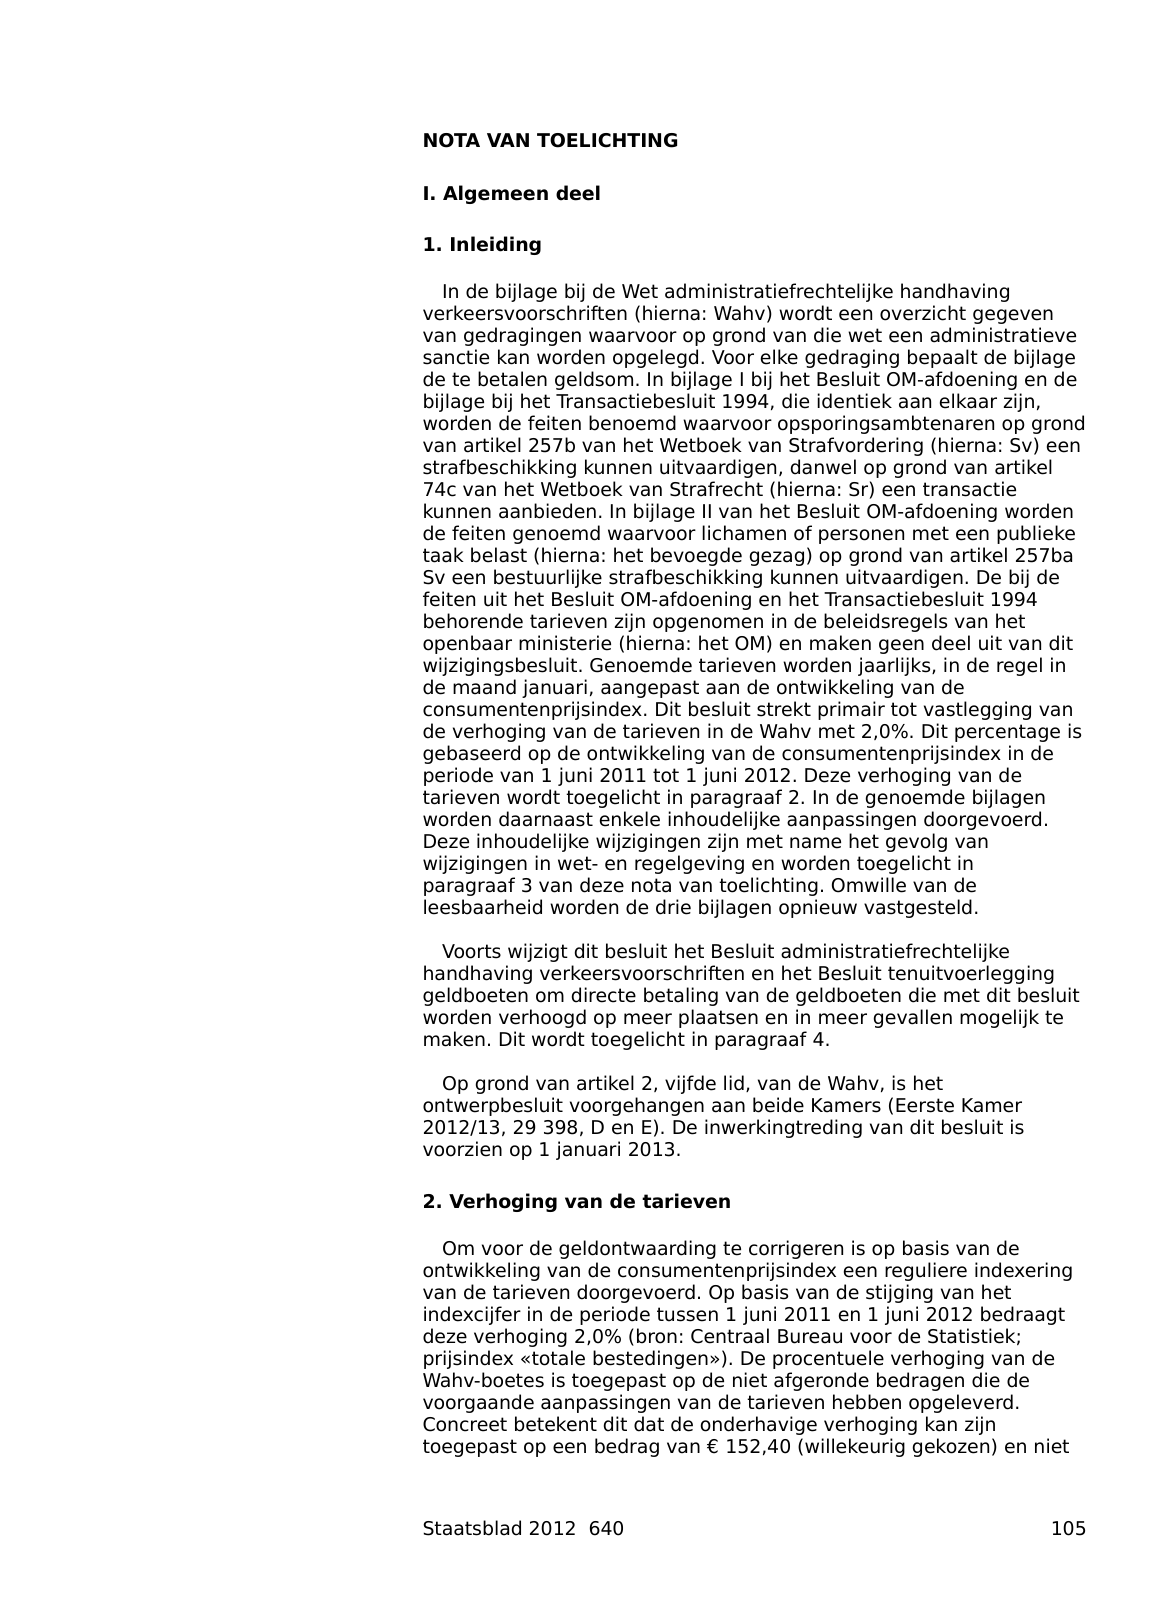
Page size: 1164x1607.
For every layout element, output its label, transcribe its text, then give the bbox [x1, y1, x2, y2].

subtitle 2. Verhoging van de tarieven [422, 1191, 1087, 1213]
text Op grond van artikel 2, vijfde lid, van de Wahv, is het ontwerpbesluit voorgehangen aan beide Kamers (Eerste Kamer 2012/13, 29 398, D en E). De inwerkingtreding van dit besluit is voorzien op 1 januari 2013. [422, 1073, 1087, 1161]
subtitle I. Algemeen deel [422, 182, 1087, 204]
text Om voor de geldontwaarding te corrigeren is op basis van de ontwikkeling van de consumentenprijsindex een reguliere indexering van de tarieven doorgevoerd. Op basis van de stijging van het indexcijfer in de periode tussen 1 juni 2011 en 1 juni 2012 bedraagt deze verhoging 2,0% (bron: Centraal Bureau voor de Statistiek; prijsindex «totale bestedingen»). De procentuele verhoging van de Wahv-boetes is toegepast op de niet afgeronde bedragen die de voorgaande aanpassingen van de tarieven hebben opgeleverd. Concreet betekent dit dat de onderhavige verhoging kan zijn toegepast op een bedrag van € 152,40 (willekeurig gekozen) en niet [422, 1238, 1087, 1458]
subtitle NOTA VAN TOELICHTING [422, 130, 1087, 152]
subtitle 1. Inleiding [422, 234, 1087, 256]
text In de bijlage bij de Wet administratiefrechtelijke handhaving verkeersvoorschriften (hierna: Wahv) wordt een overzicht gegeven van gedragingen waarvoor op grond van die wet een administratieve sanctie kan worden opgelegd. Voor elke gedraging bepaalt de bijlage de te betalen geldsom. In bijlage I bij het Besluit OM-afdoening en de bijlage bij het Transactiebesluit 1994, die identiek aan elkaar zijn, worden de feiten benoemd waarvoor opsporingsambtenaren op grond van artikel 257b van het Wetboek van Strafvordering (hierna: Sv) een strafbeschikking kunnen uitvaardigen, danwel op grond van artikel 74c van het Wetboek van Strafrecht (hierna: Sr) een transactie kunnen aanbieden. In bijlage II van het Besluit OM-afdoening worden de feiten genoemd waarvoor lichamen of personen met een publieke taak belast (hierna: het bevoegde gezag) op grond van artikel 257ba Sv een bestuurlijke strafbeschikking kunnen uitvaardigen. De bij de feiten uit het Besluit OM-afdoening en het Transactiebesluit 1994 behorende tarieven zijn opgenomen in de beleidsregels van het openbaar ministerie (hierna: het OM) en maken geen deel uit van dit wijzigingsbesluit. Genoemde tarieven worden jaarlijks, in de regel in de maand januari, aangepast aan de ontwikkeling van de consumentenprijsindex. Dit besluit strekt primair tot vastlegging van de verhoging van de tarieven in de Wahv met 2,0%. Dit percentage is gebaseerd op de ontwikkeling van de consumentenprijsindex in de periode van 1 juni 2011 tot 1 juni 2012. Deze verhoging van de tarieven wordt toegelicht in paragraaf 2. In de genoemde bijlagen worden daarnaast enkele inhoudelijke aanpassingen doorgevoerd. Deze inhoudelijke wijzigingen zijn met name het gevolg van wijzigingen in wet- en regelgeving en worden toegelicht in paragraaf 3 van deze nota van toelichting. Omwille van de leesbaarheid worden de drie bijlagen opnieuw vastgesteld. [422, 281, 1087, 919]
text Voorts wijzigt dit besluit het Besluit administratiefrechtelijke handhaving verkeersvoorschriften en het Besluit tenuitvoerlegging geldboeten om directe betaling van de geldboeten die met dit besluit worden verhoogd op meer plaatsen en in meer gevallen mogelijk te maken. Dit wordt toegelicht in paragraaf 4. [422, 941, 1087, 1051]
